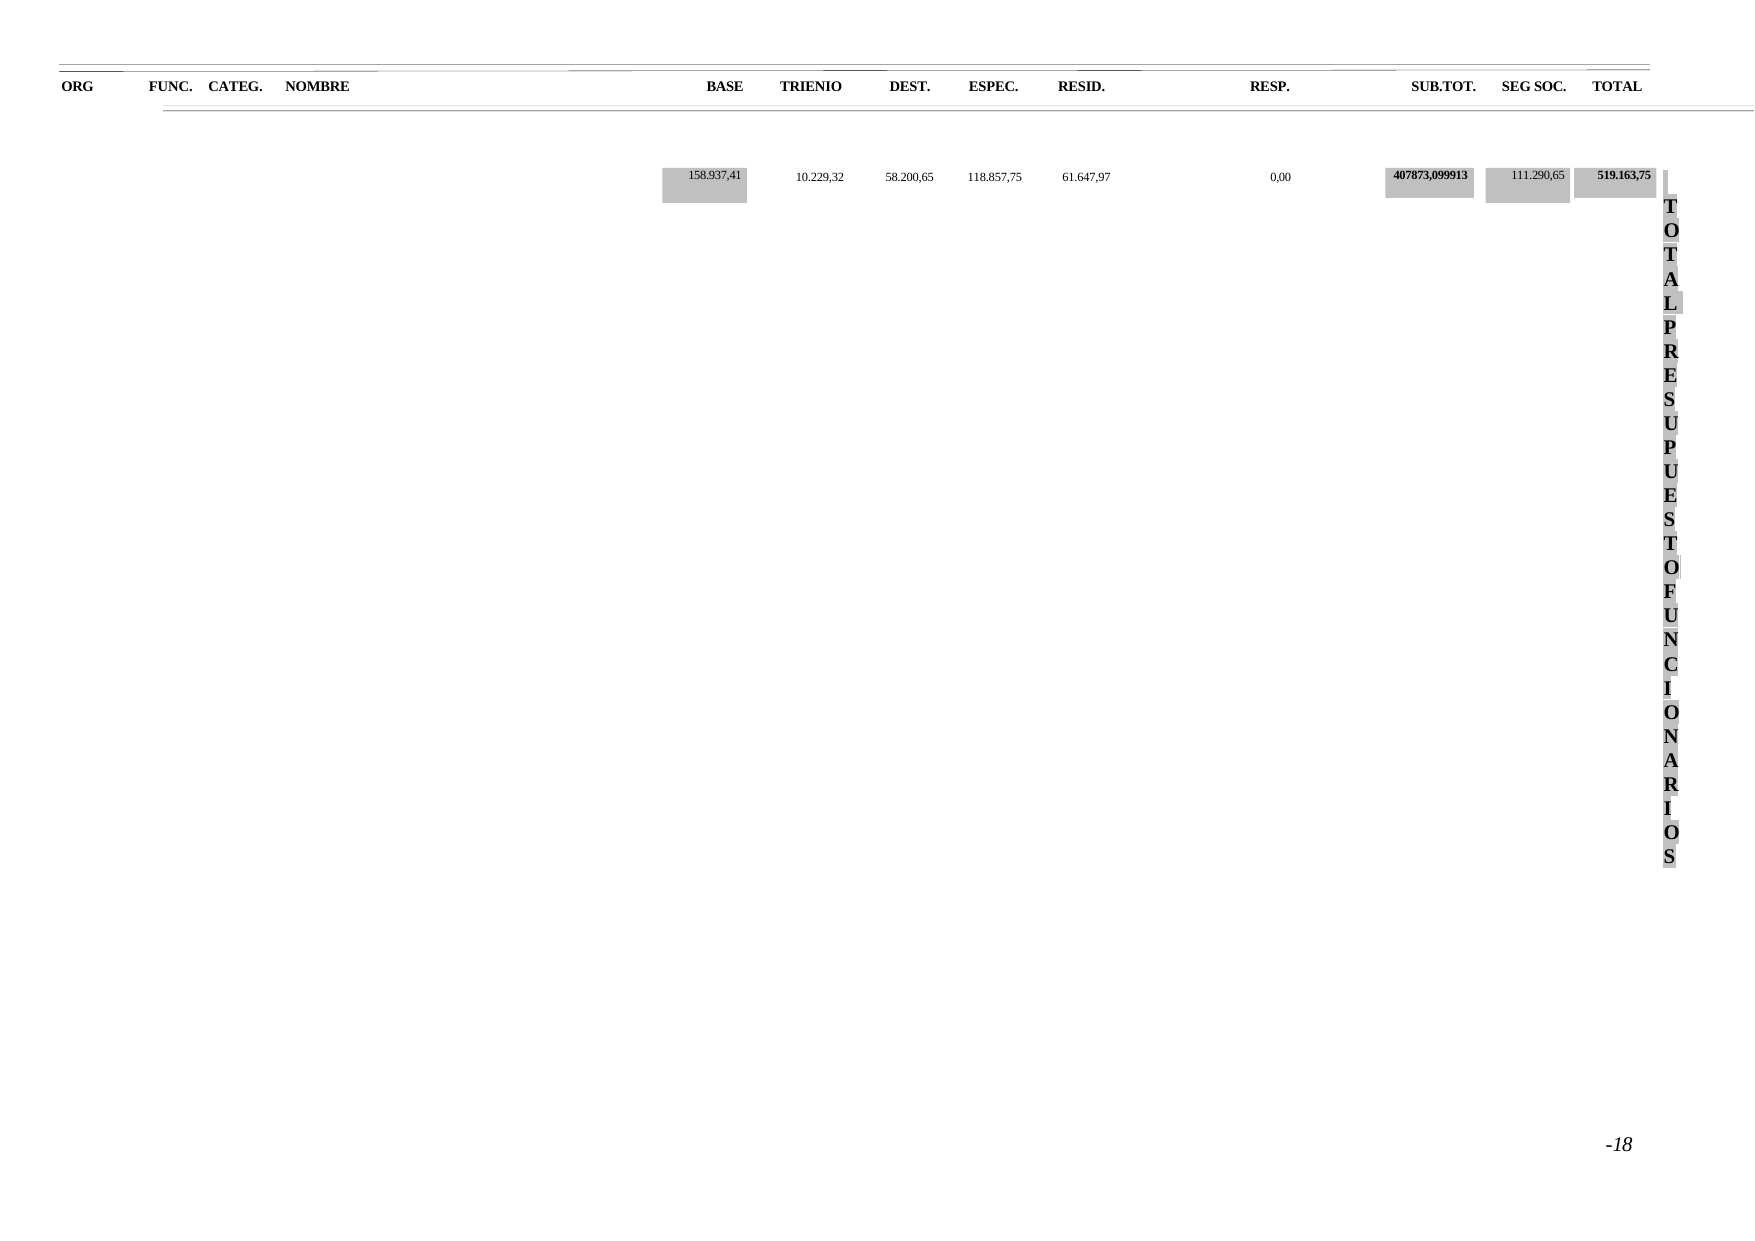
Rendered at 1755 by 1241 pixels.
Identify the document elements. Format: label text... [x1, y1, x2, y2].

table_header 61.647,97 [1030, 168, 1117, 203]
text SUB.TOT. [1411, 77, 1477, 94]
table_header 118.857,75 [942, 168, 1030, 203]
text SEG SOC. TOTAL [1502, 78, 1666, 95]
text TOTAL PRESUPUESTO FUNCIONARIOS [1663, 170, 1684, 868]
text [1208, 168, 1293, 203]
table_header 58.200,65 [854, 168, 942, 203]
text 0,00 [1208, 170, 1291, 184]
table_header 10.229,32 [764, 168, 853, 203]
text ORG FUNC. CATEG. NOMBRE BASE TRIENIO DEST. ESPEC. RESID. RESP. [61, 78, 1295, 95]
